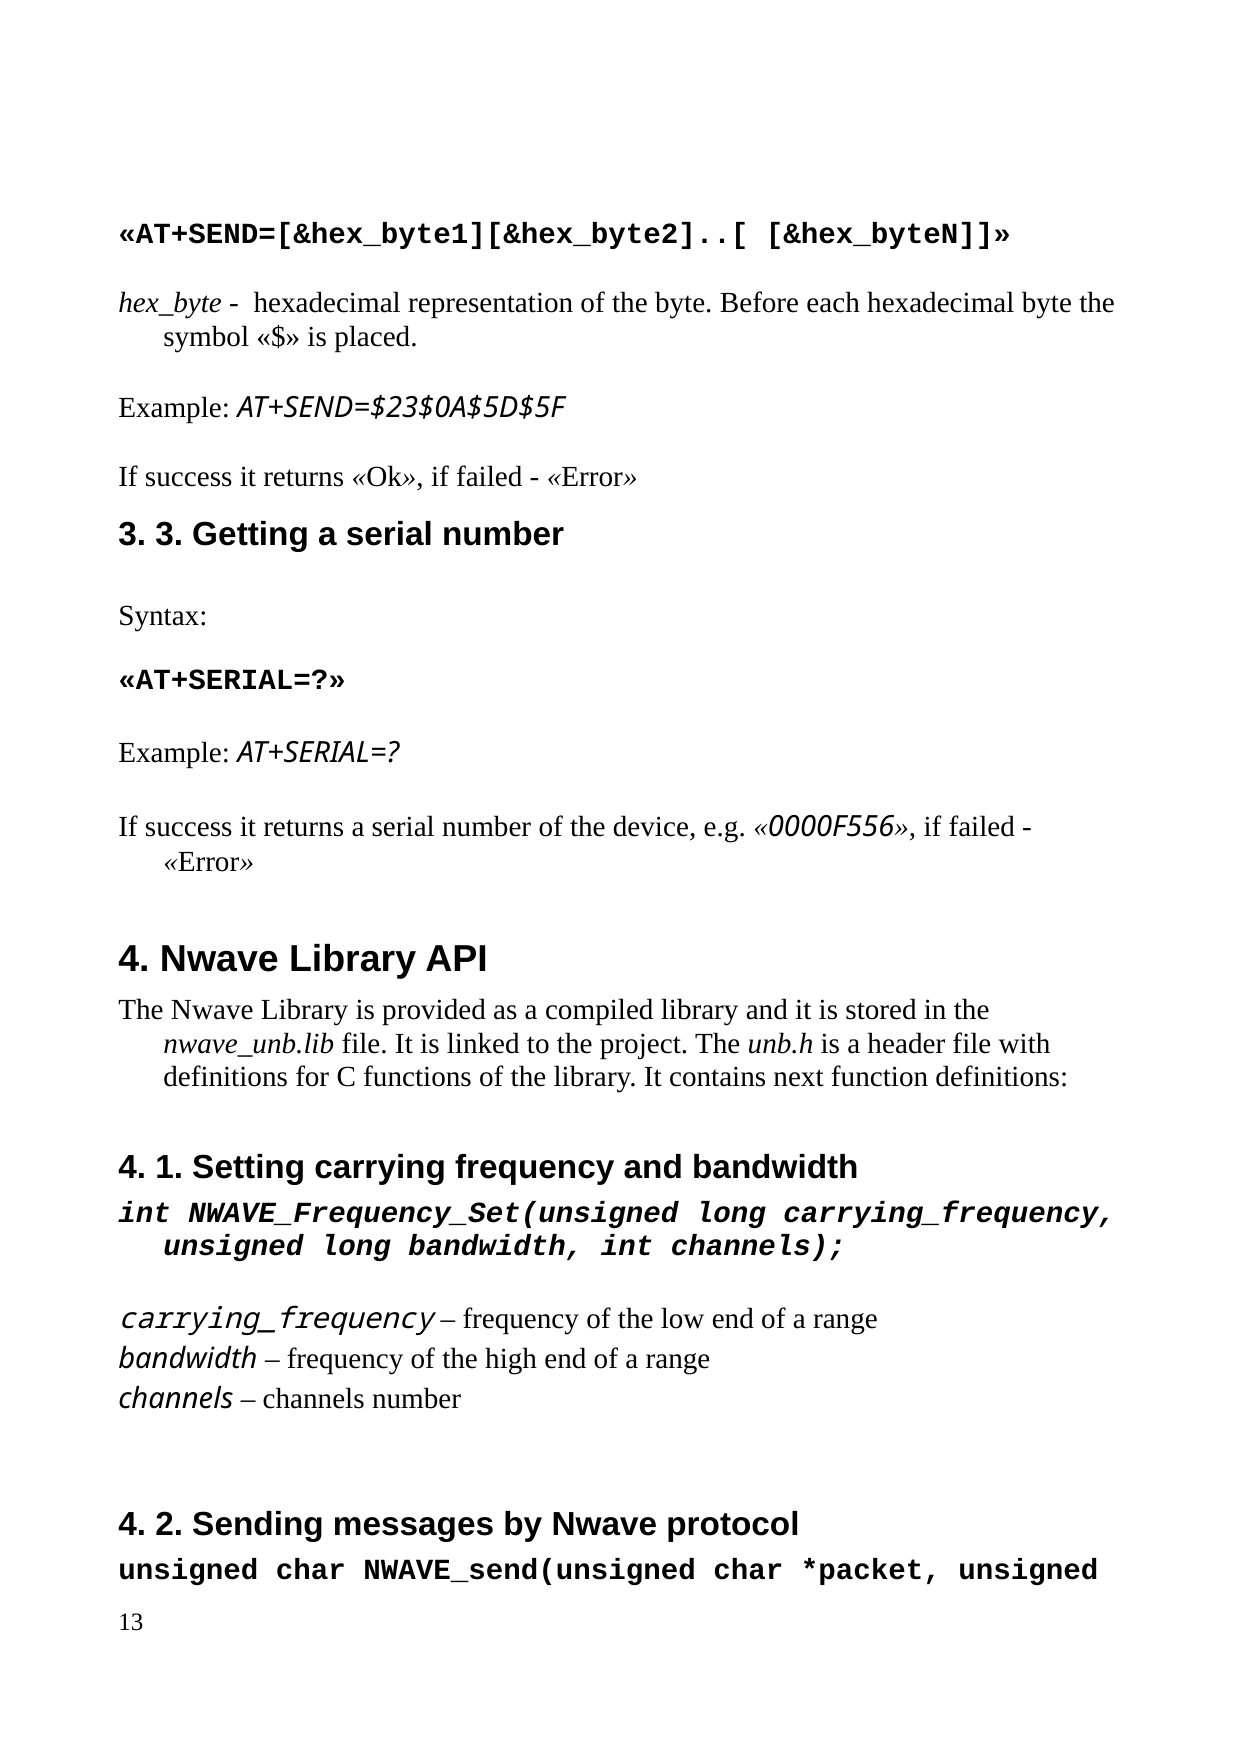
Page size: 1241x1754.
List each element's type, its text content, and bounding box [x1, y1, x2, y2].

list unsigned char NWAVE_send(unsigned char *packet, unsigned [118, 1555, 1122, 1588]
list bandwidth – frequency of the high end of a range [118, 1337, 1122, 1377]
list int NWAVE_Frequency_Set(unsigned long carrying_frequency, unsigned long bandwidth, int channels); [118, 1198, 1122, 1264]
list Example: AT+SEND=$23$0A$5D$5F [118, 386, 1122, 426]
list If success it returns a serial number of the device, e.g. «0000F556», if failed - «Error» [118, 805, 1122, 878]
list carrying_frequency – frequency of the low end of a range [118, 1298, 1122, 1337]
list The Nwave Library is provided as a compiled library and it is stored in the nwave_unb.lib file. It is linked to the project. The unb.h is a header file with definitions for C functions of the library. It contains next function definitions: [118, 992, 1122, 1093]
list Example: AT+SERIAL=? [118, 732, 1122, 771]
subtitle 3. 3. Getting a serial number [118, 513, 1122, 552]
list channels – channels number [118, 1377, 1122, 1417]
list «AT+SEND=[&hex_byte1][&hex_byte2]..[ [&hex_byteN]]» [118, 219, 1122, 252]
subtitle 4. 1. Setting carrying frequency and bandwidth [118, 1147, 1122, 1186]
list «AT+SERIAL=?» [118, 665, 1122, 698]
list Syntax: [118, 598, 1122, 632]
list hex_byte - hexadecimal representation of the byte. Before each hexadecimal byte the symbol «$» is placed. [118, 285, 1122, 352]
subtitle 4. Nwave Library API [118, 937, 1122, 980]
list If success it returns «Ok», if failed - «Error» [118, 459, 1122, 493]
subtitle 4. 2. Sending messages by Nwave protocol [118, 1504, 1122, 1543]
